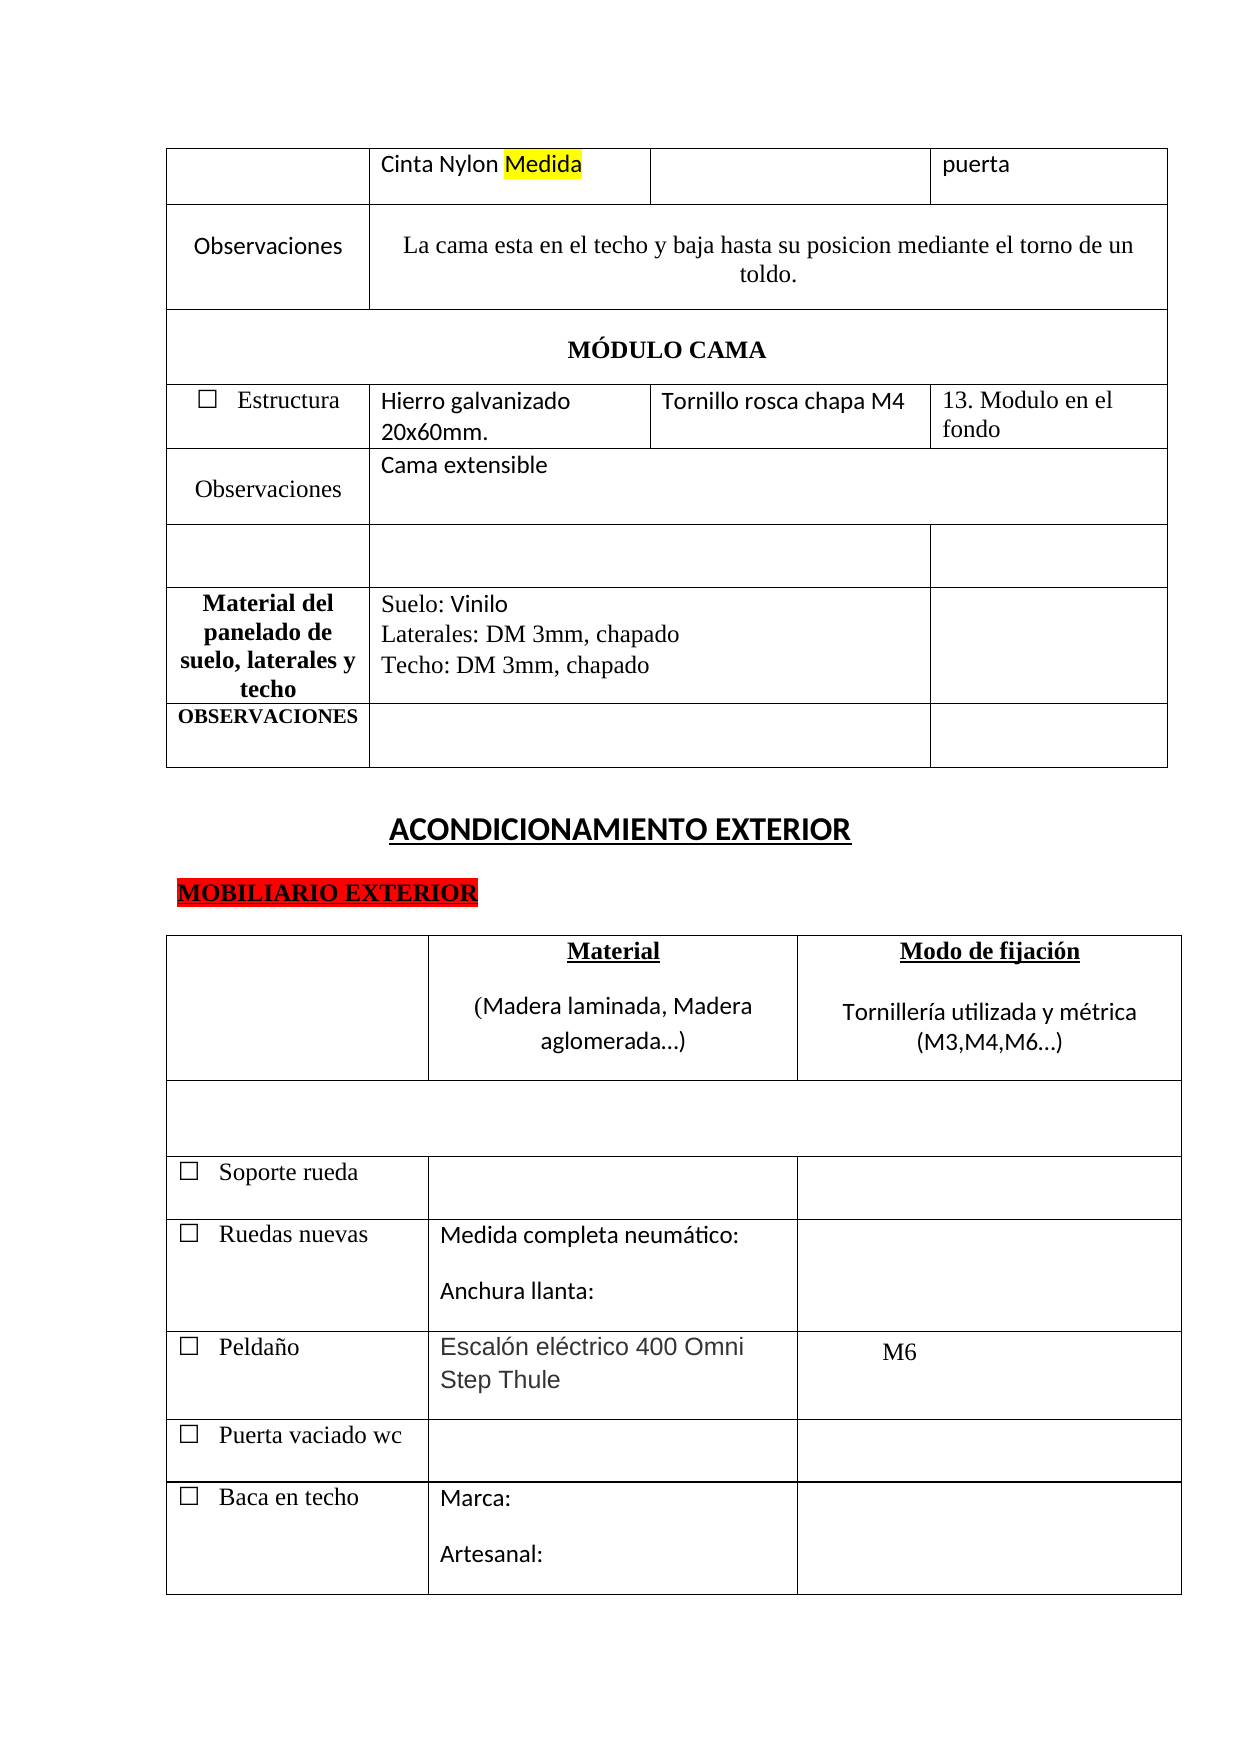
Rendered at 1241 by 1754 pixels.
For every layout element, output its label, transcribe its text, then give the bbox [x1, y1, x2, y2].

table_cell [167, 149, 369, 204]
table_cell [429, 1157, 797, 1218]
table_cell OBSERVACIONES [167, 704, 369, 767]
table_header [167, 936, 428, 1080]
table_cell La cama esta en el techo y baja hasta su posicion mediante el torno de un toldo. [370, 205, 1167, 309]
table_cell [798, 1483, 1181, 1594]
table_cell Escalón eléctrico 400 Omni Step Thule [429, 1332, 797, 1419]
table_cell Marca: Artesanal: [429, 1483, 797, 1594]
table_cell Observaciones [167, 205, 369, 309]
table_cell [429, 1420, 797, 1481]
table_cell ☐ Ruedas nuevas [167, 1220, 428, 1331]
table_cell ☐ Puerta vaciado wc [167, 1420, 428, 1481]
table_cell Medida completa neumático: Anchura llanta: [429, 1220, 797, 1331]
table_cell [798, 1420, 1181, 1481]
table_cell [370, 525, 930, 587]
table_header Material (Madera laminada, Madera aglomerada…) [429, 936, 797, 1080]
table_cell Tornillo rosca chapa M4 [651, 385, 930, 448]
table_cell Material del panelado de suelo, laterales y techo [167, 588, 369, 703]
table_cell Cama extensible [370, 449, 1167, 523]
table_cell [931, 588, 1167, 703]
table_cell ☐ Estructura [167, 385, 369, 448]
table_cell [651, 149, 930, 204]
table_cell [167, 525, 369, 587]
table_cell puerta [931, 149, 1167, 204]
table_cell ☐ Baca en techo [167, 1483, 428, 1594]
table_cell [931, 704, 1167, 767]
table_cell 13. Modulo en el fondo [931, 385, 1167, 448]
table_cell [798, 1157, 1181, 1218]
table_cell [370, 704, 930, 767]
table_cell [167, 1081, 1181, 1156]
table_cell Suelo: Vinilo Laterales: DM 3mm, chapado Techo: DM 3mm, chapado [370, 588, 930, 703]
table_cell ☐ Peldaño [167, 1332, 428, 1419]
table_cell MÓDULO CAMA [167, 310, 1167, 384]
table_header Modo de fijación Tornillería utilizada y métrica (M3,M4,M6…) [798, 936, 1181, 1080]
table_cell M6 [798, 1332, 1181, 1419]
table_cell [931, 525, 1167, 587]
table_cell ☐ Soporte rueda [167, 1157, 428, 1218]
text MOBILIARIO EXTERIOR [177, 878, 1063, 907]
text ACONDICIONAMIENTO EXTERIOR [177, 808, 1063, 849]
table_cell [798, 1220, 1181, 1331]
table_cell Hierro galvanizado 20x60mm. [370, 385, 650, 448]
table_cell Cinta Nylon Medida [370, 149, 650, 204]
table_cell Observaciones [167, 449, 369, 523]
